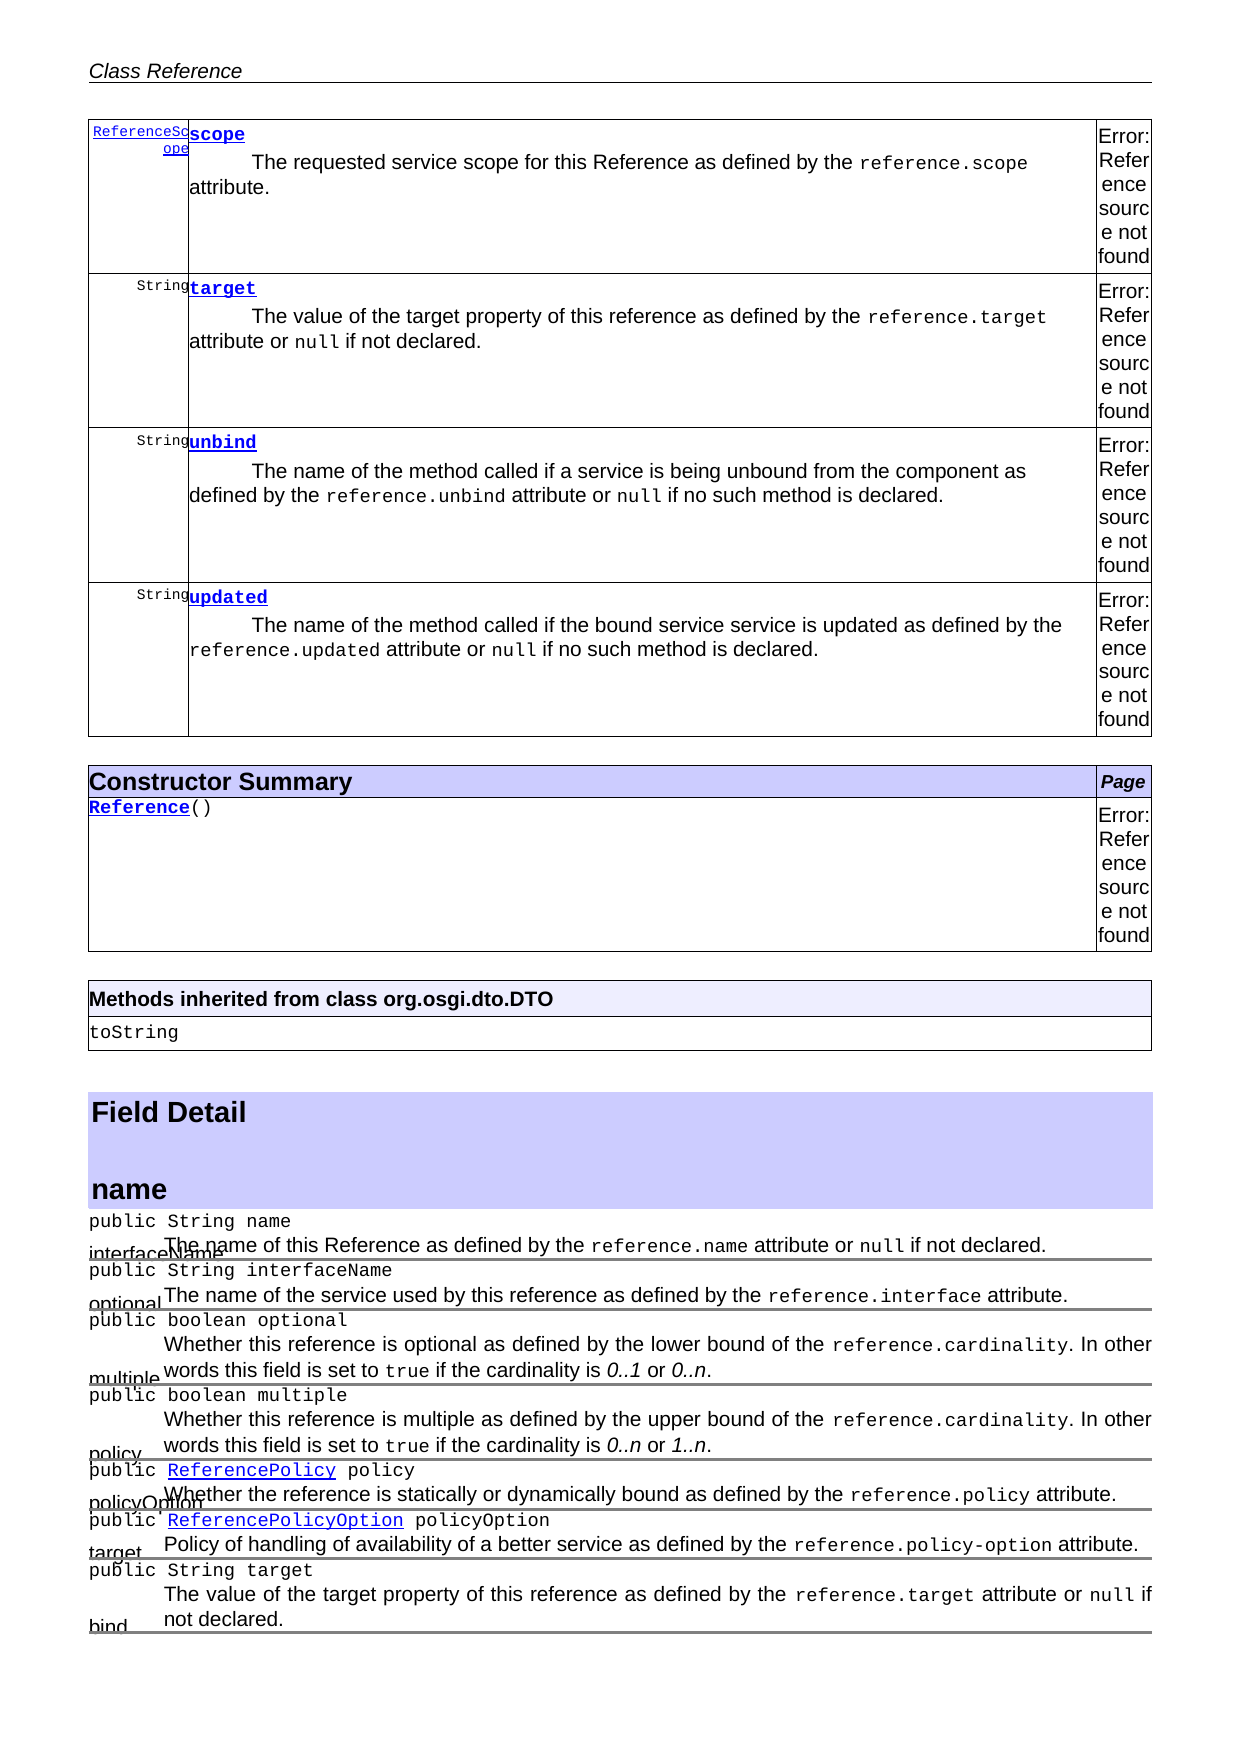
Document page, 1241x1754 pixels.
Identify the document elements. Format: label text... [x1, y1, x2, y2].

table_header Page [1097, 766, 1151, 797]
table_cell String [89, 583, 188, 736]
text Whether the reference is statically or dynamically bound as defined by the reference.policy attribute. [163, 1482, 1152, 1507]
table_cell updated The name of the method called if the bound service service is updated as defined by the reference.updated attribute or null if no such method is declared. [189, 583, 1096, 736]
table_cell toString [89, 1017, 1151, 1050]
text public ReferencePolicy policy [88, 1461, 1152, 1482]
table_cell ReferenceScope [89, 120, 188, 273]
table_cell String [89, 428, 188, 582]
text Policy of handling of availability of a better service as defined by the reference.policy-option attribute. [163, 1532, 1152, 1557]
subtitle Field Detail [90, 1093, 1152, 1128]
table_cell unbind The name of the method called if a service is being unbound from the component as defined by the reference.unbind attribute or null if no such method is declared. [189, 428, 1096, 582]
subtitle name [90, 1170, 1152, 1208]
text Whether this reference is multiple as defined by the upper bound of the reference.cardinality. In other words this field is set to true if the cardinality is 0..n or 1..n. [163, 1407, 1152, 1458]
table_cell Error: Reference source not found [1097, 274, 1151, 427]
table_cell scope The requested service scope for this Reference as defined by the reference.scope attribute. [189, 120, 1096, 273]
table_header Methods inherited from class org.osgi.dto.DTO [89, 981, 1151, 1016]
table_cell Error: Reference source not found [1097, 583, 1151, 736]
table_header Constructor Summary [89, 766, 1096, 797]
text public String interfaceName [88, 1261, 1152, 1282]
text The value of the target property of this reference as defined by the reference.target attribute or null if not declared. [163, 1582, 1152, 1631]
text public String target [88, 1561, 1152, 1582]
table_cell target The value of the target property of this reference as defined by the reference.target attribute or null if not declared. [189, 274, 1096, 427]
text The name of the service used by this reference as defined by the reference.interface attribute. [163, 1282, 1152, 1308]
text public String name [88, 1211, 1152, 1233]
table_cell Error: Reference source not found [1097, 428, 1151, 582]
text public boolean multiple [88, 1386, 1152, 1407]
text Whether this reference is optional as defined by the lower bound of the reference.cardinality. In other words this field is set to true if the cardinality is 0..1 or 0..n. [163, 1332, 1152, 1383]
text public ReferencePolicyOption policyOption [88, 1511, 1152, 1532]
table_cell Error: Reference source not found [1097, 798, 1151, 951]
table_cell String [89, 274, 188, 427]
table_cell Error: Reference source not found [1097, 120, 1151, 273]
table_cell Reference() [89, 798, 1096, 951]
text The name of this Reference as defined by the reference.name attribute or null if not declared. [163, 1233, 1152, 1258]
text public boolean optional [88, 1311, 1152, 1332]
